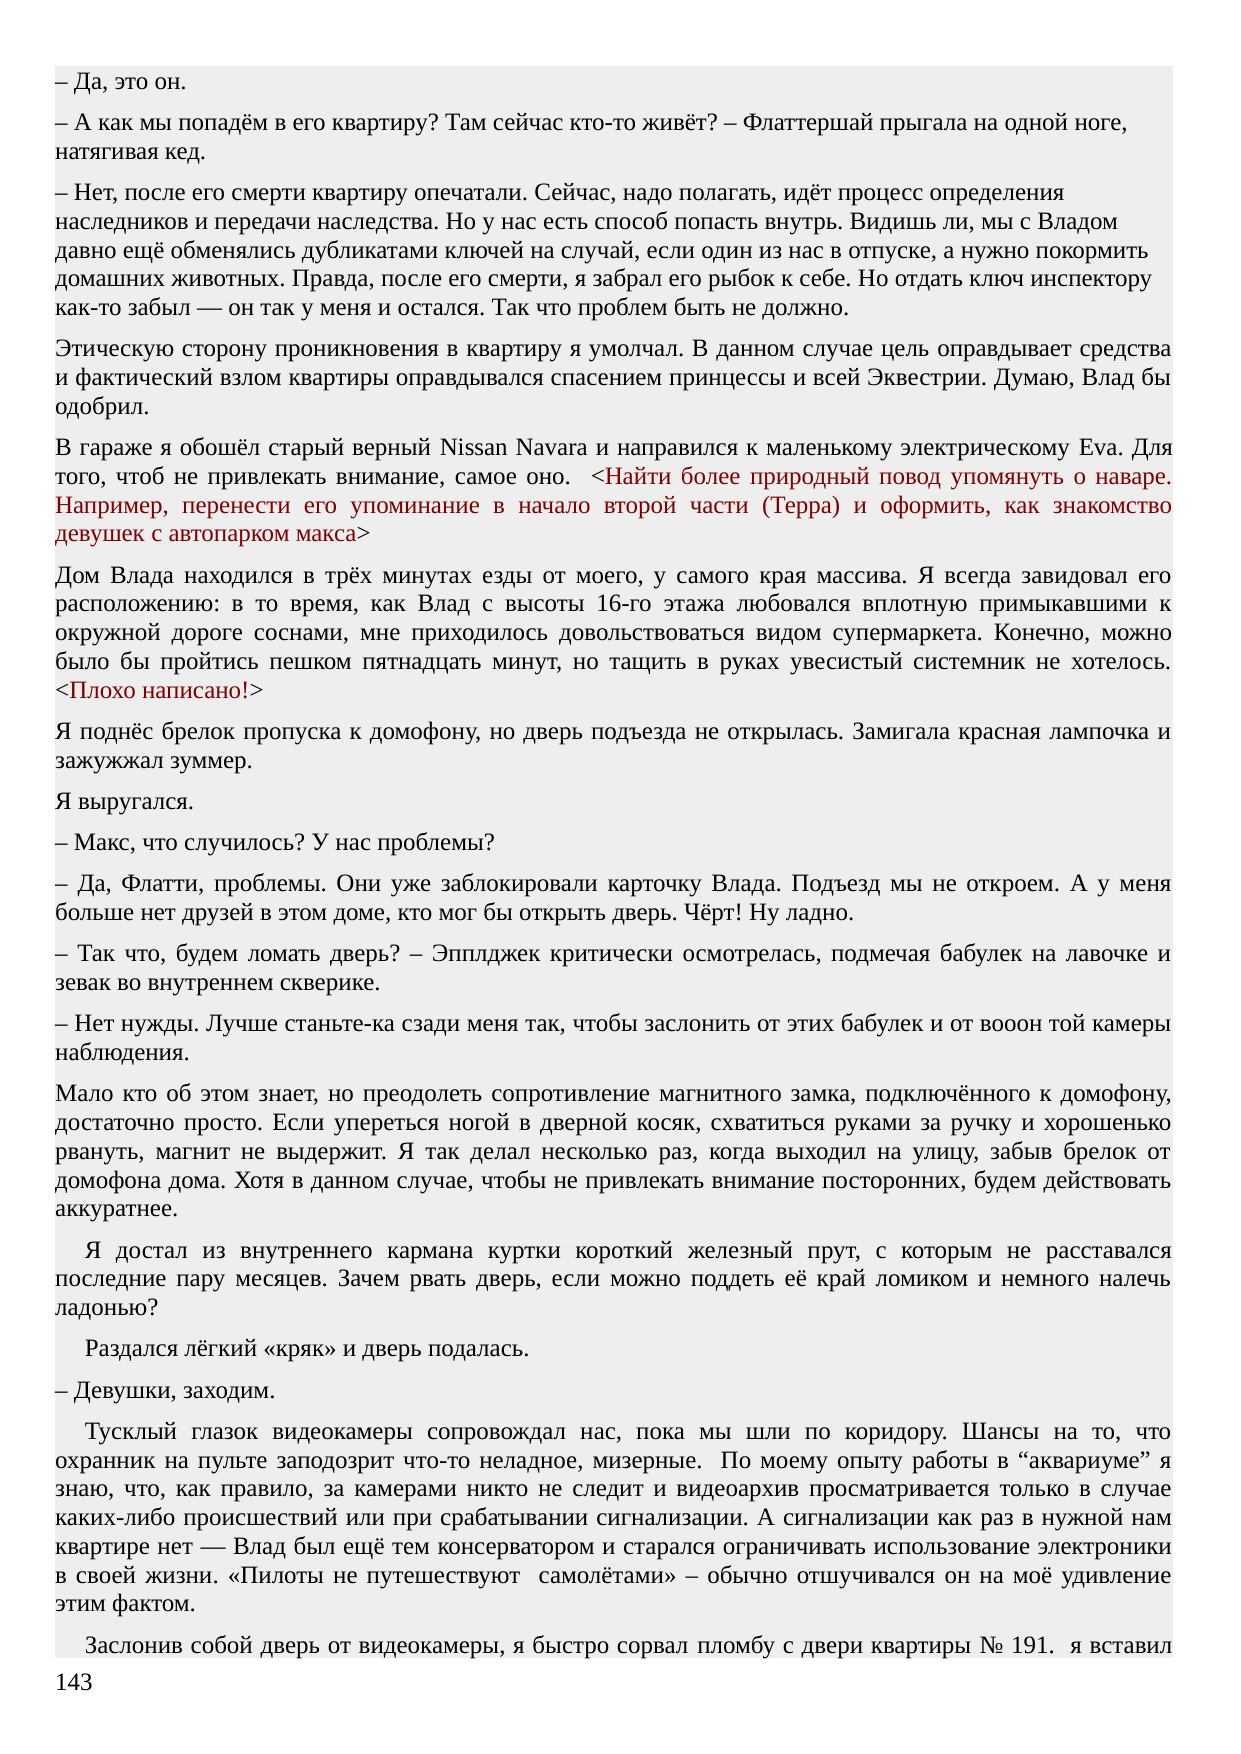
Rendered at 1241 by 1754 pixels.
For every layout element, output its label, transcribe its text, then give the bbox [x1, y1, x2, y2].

text – Нет нужды. Лучше станьте-ка сзади меня так, чтобы заслонить от этих бабулек и от вооон той камеры наблюдения. [55, 1008, 1173, 1066]
text – Нет, после его смерти квартиру опечатали. Сейчас, надо полагать, идёт процесс определения наследников и передачи наследства. Но у нас есть способ попасть внутрь. Видишь ли, мы с Владом давно ещё обменялись дубликатами ключей на случай, если один из нас в отпуске, а нужно покормить домашних животных. Правда, после его смерти, я забрал его рыбок к себе. Но отдать ключ инспектору как-то забыл — он так у меня и остался. Так что проблем быть не должно. [55, 177, 1173, 321]
text Заслонив собой дверь от видеокамеры, я быстро сорвал пломбу с двери квартиры № 191. я вставил [55, 1630, 1173, 1658]
text В гараже я обошёл старый верный Nissan Navara и направился к маленькому электрическому Eva. Для того, чтоб не привлекать внимание, самое оно. <Найти более природный повод упомянуть о наваре. Например, перенести его упоминание в начало второй части (Терра) и оформить, как знакомство девушек с автопарком макса> [55, 432, 1173, 547]
text – Так что, будем ломать дверь? – Эпплджек критически осмотрелась, подмечая бабулек на лавочке и зевак во внутреннем скверике. [55, 938, 1173, 996]
text Раздался лёгкий «кряк» и дверь подалась. [55, 1333, 1173, 1362]
text – Девушки, заходим. [55, 1375, 1173, 1403]
text Я поднёс брелок пропуска к домофону, но дверь подъезда не открылась. Замигала красная лампочка и зажужжал зуммер. [55, 716, 1173, 773]
text – Макс, что случилось? У нас проблемы? [55, 827, 1173, 856]
text Я выругался. [55, 786, 1173, 815]
text Дом Влада находился в трёх минутах езды от моего, у самого края массива. Я всегда завидовал его расположению: в то время, как Влад с высоты 16-го этажа любовался вплотную примыкавшими к окружной дороге соснами, мне приходилось довольствоваться видом супермаркета. Конечно, можно было бы пройтись пешком пятнадцать минут, но тащить в руках увесистый системник не хотелось. <Плохо написано!> [55, 560, 1173, 703]
text – Да, это он. [55, 66, 1173, 95]
list Мало кто об этом знает, но преодолеть сопротивление магнитного замка, подключённого к домофону, достаточно просто. Если упереться ногой в дверной косяк, схватиться руками за ручку и хорошенько рвануть, магнит не выдержит. Я так делал несколько раз, когда выходил на улицу, забыв брелок от домофона дома. Хотя в данном случае, чтобы не привлекать внимание посторонних, будем действовать аккуратнее. [55, 1078, 1173, 1222]
text Тусклый глазок видеокамеры сопровождал нас, пока мы шли по коридору. Шансы на то, что охранник на пульте заподозрит что-то неладное, мизерные. По моему опыту работы в “аквариуме” я знаю, что, как правило, за камерами никто не следит и видеоархив просматривается только в случае каких-либо происшествий или при срабатывании сигнализации. А сигнализации как раз в нужной нам квартире нет — Влад был ещё тем консерватором и старался ограничивать использование электроники в своей жизни. «Пилоты не путешествуют самолётами» – обычно отшучивался он на моё удивление этим фактом. [55, 1416, 1173, 1617]
text – А как мы попадём в его квартиру? Там сейчас кто-то живёт? – Флаттершай прыгала на одной ноге, натягивая кед. [55, 107, 1173, 165]
text Этическую сторону проникновения в квартиру я умолчал. В данном случае цель оправдывает средства и фактический взлом квартиры оправдывался спасением принцессы и всей Эквестрии. Думаю, Влад бы одобрил. [55, 333, 1173, 420]
text Я достал из внутреннего кармана куртки короткий железный прут, с которым не расставался последние пару месяцев. Зачем рвать дверь, если можно поддеть её край ломиком и немного налечь ладонью? [55, 1235, 1173, 1321]
text – Да, Флатти, проблемы. Они уже заблокировали карточку Влада. Подъезд мы не откроем. А у меня больше нет друзей в этом доме, кто мог бы открыть дверь. Чёрт! Ну ладно. [55, 868, 1173, 926]
